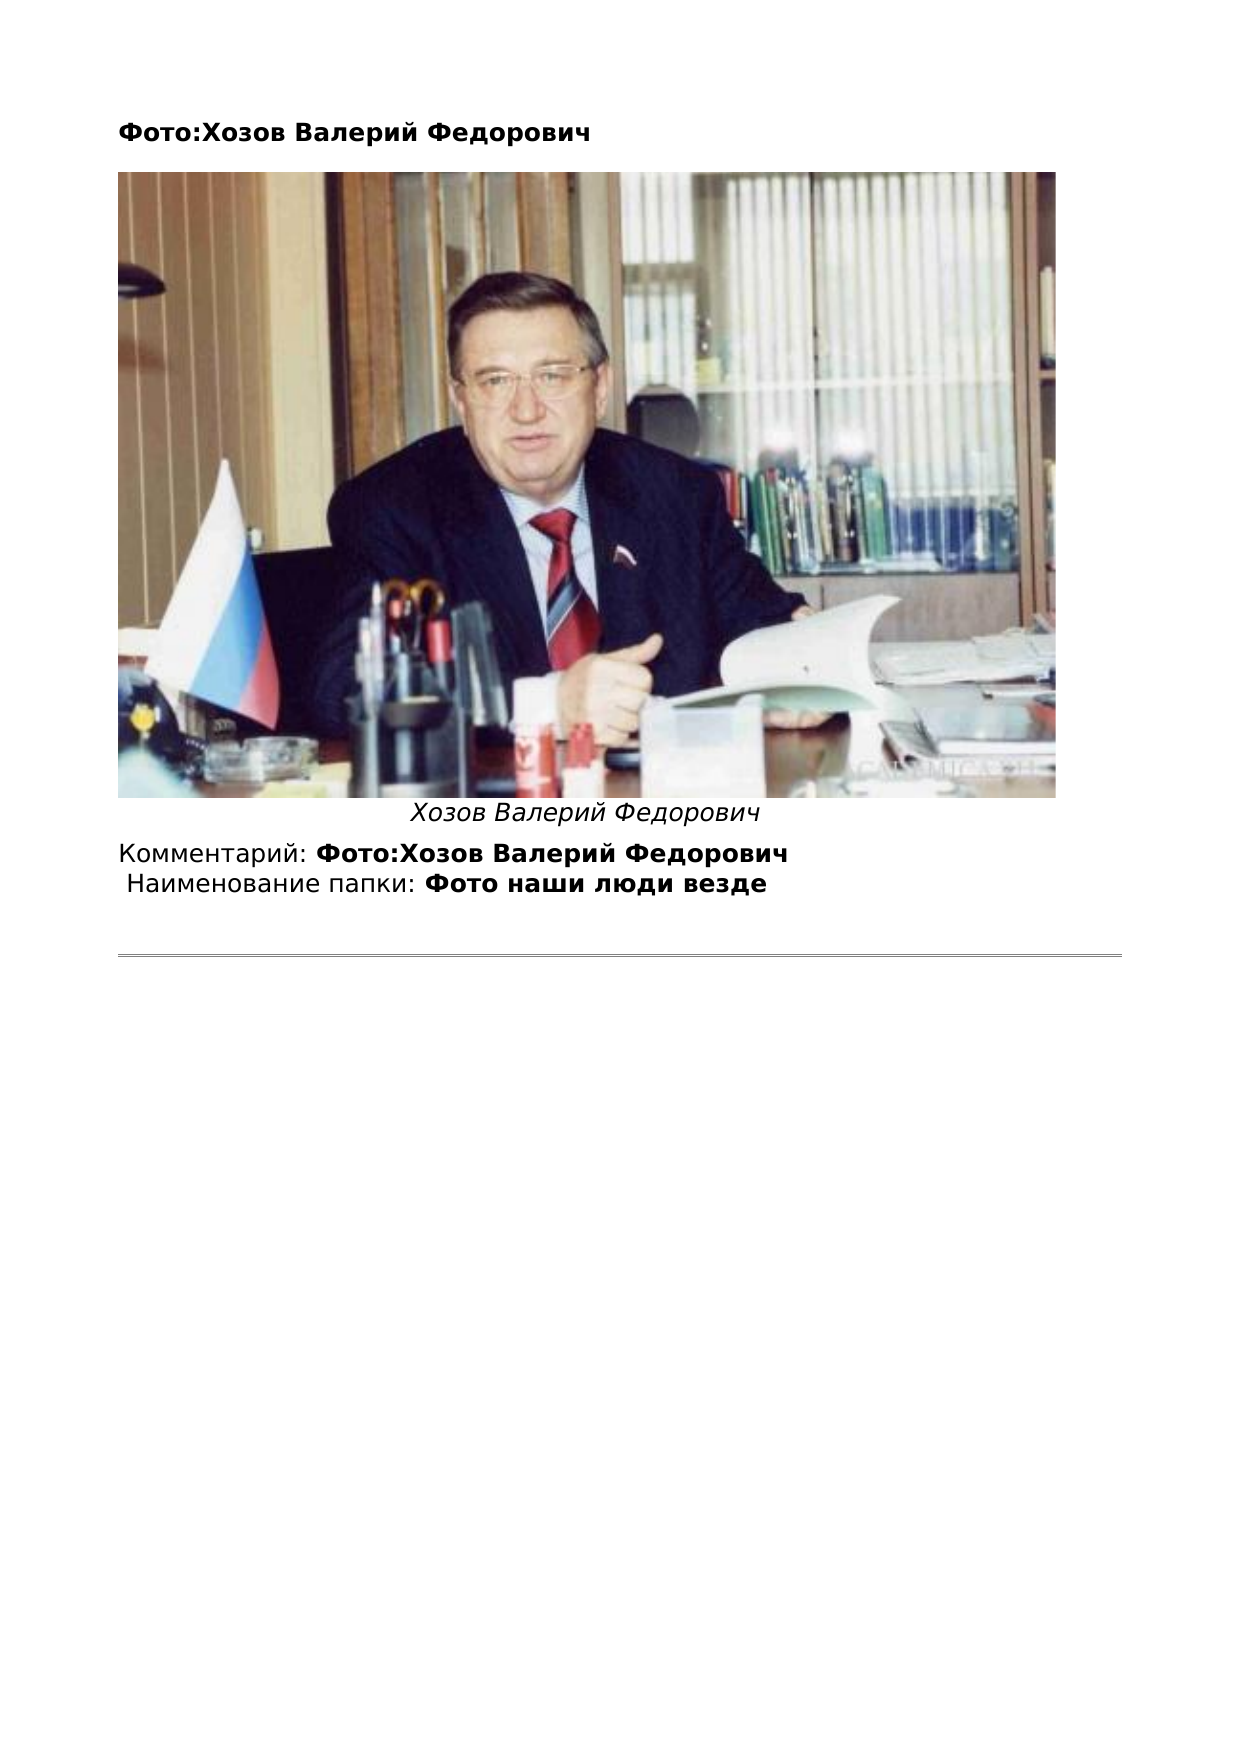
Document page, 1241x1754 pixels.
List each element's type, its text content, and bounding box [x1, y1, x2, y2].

subtitle Фото:Хозов Валерий Федорович [118, 118, 1122, 147]
text Хозов Валерий Федорович [118, 798, 1056, 827]
picture [118, 172, 1056, 798]
text Комментарий: Фото:Хозов Валерий Федорович Наименование папки: Фото наши люди везде [118, 839, 1122, 927]
